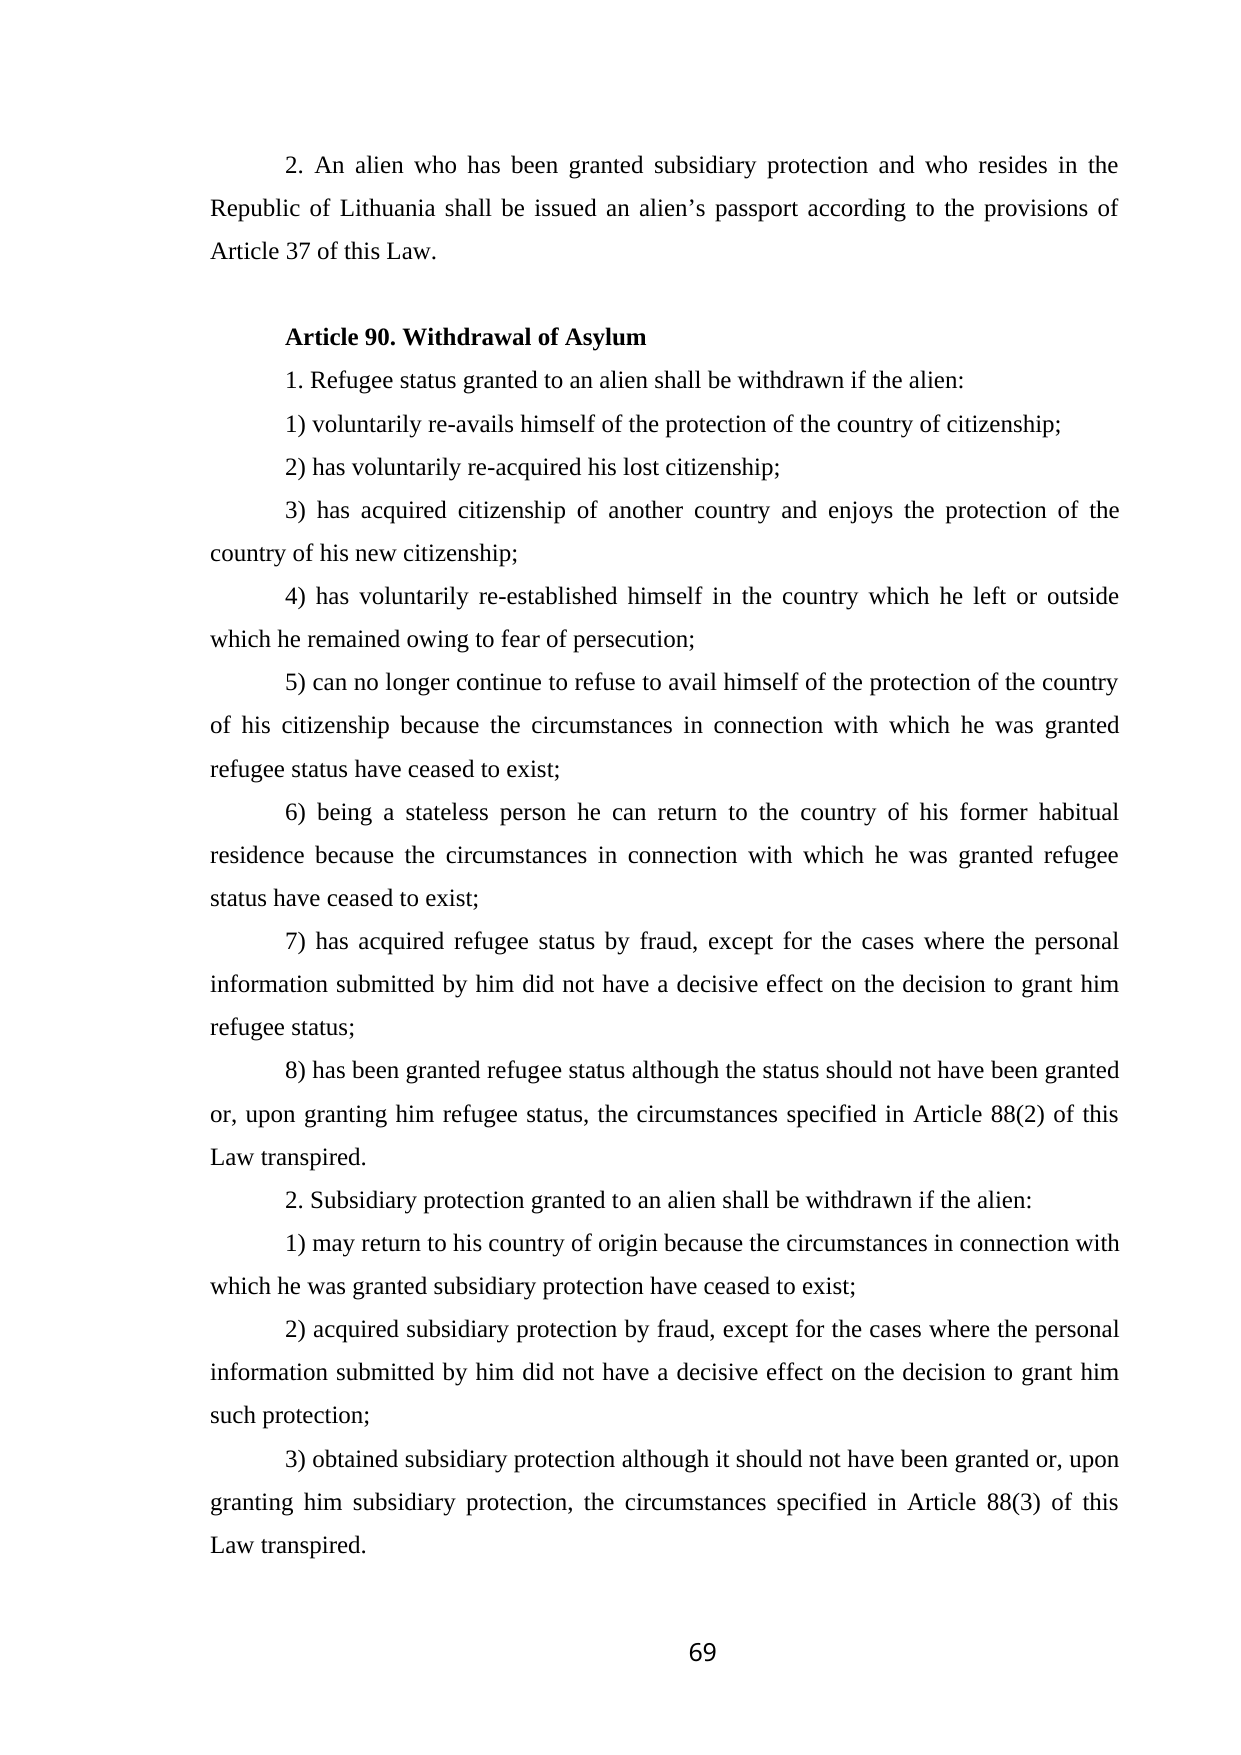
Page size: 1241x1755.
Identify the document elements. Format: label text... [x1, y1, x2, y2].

text 2) acquired subsidiary protection by fraud, except for the cases where the personal information submitted by him did not have a decisive effect on the decision to grant him such protection; [210, 1314, 1120, 1429]
text 1. Refugee status granted to an alien shall be withdrawn if the alien: [210, 366, 1120, 394]
text 2. An alien who has been granted subsidiary protection and who resides in the Republic of Lithuania shall be issued an alien’s passport according to the provisions of Article 37 of this Law. [210, 150, 1120, 265]
text 3) has acquired citizenship of another country and enjoys the protection of the country of his new citizenship; [210, 495, 1120, 567]
text 4) has voluntarily re-established himself in the country which he left or outside which he remained owing to fear of persecution; [210, 581, 1120, 653]
text 1) voluntarily re-avails himself of the protection of the country of citizenship; [210, 409, 1120, 437]
text 7) has acquired refugee status by fraud, except for the cases where the personal information submitted by him did not have a decisive effect on the decision to grant him refugee status; [210, 926, 1120, 1041]
text 2) has voluntarily re-acquired his lost citizenship; [210, 452, 1120, 481]
text 1) may return to his country of origin because the circumstances in connection with which he was granted subsidiary protection have ceased to exist; [210, 1228, 1120, 1300]
text Article 90. Withdrawal of Asylum [210, 322, 1120, 351]
text 5) can no longer continue to refuse to avail himself of the protection of the country of his citizenship because the circumstances in connection with which he was granted refugee status have ceased to exist; [210, 667, 1120, 782]
text 2. Subsidiary protection granted to an alien shall be withdrawn if the alien: [210, 1185, 1120, 1214]
text 6) being a stateless person he can return to the country of his former habitual residence because the circumstances in connection with which he was granted refugee status have ceased to exist; [210, 797, 1120, 912]
text 3) obtained subsidiary protection although it should not have been granted or, upon granting him subsidiary protection, the circumstances specified in Article 88(3) of this Law transpired. [210, 1444, 1120, 1559]
text 8) has been granted refugee status although the status should not have been granted or, upon granting him refugee status, the circumstances specified in Article 88(2) of this Law transpired. [210, 1056, 1120, 1171]
